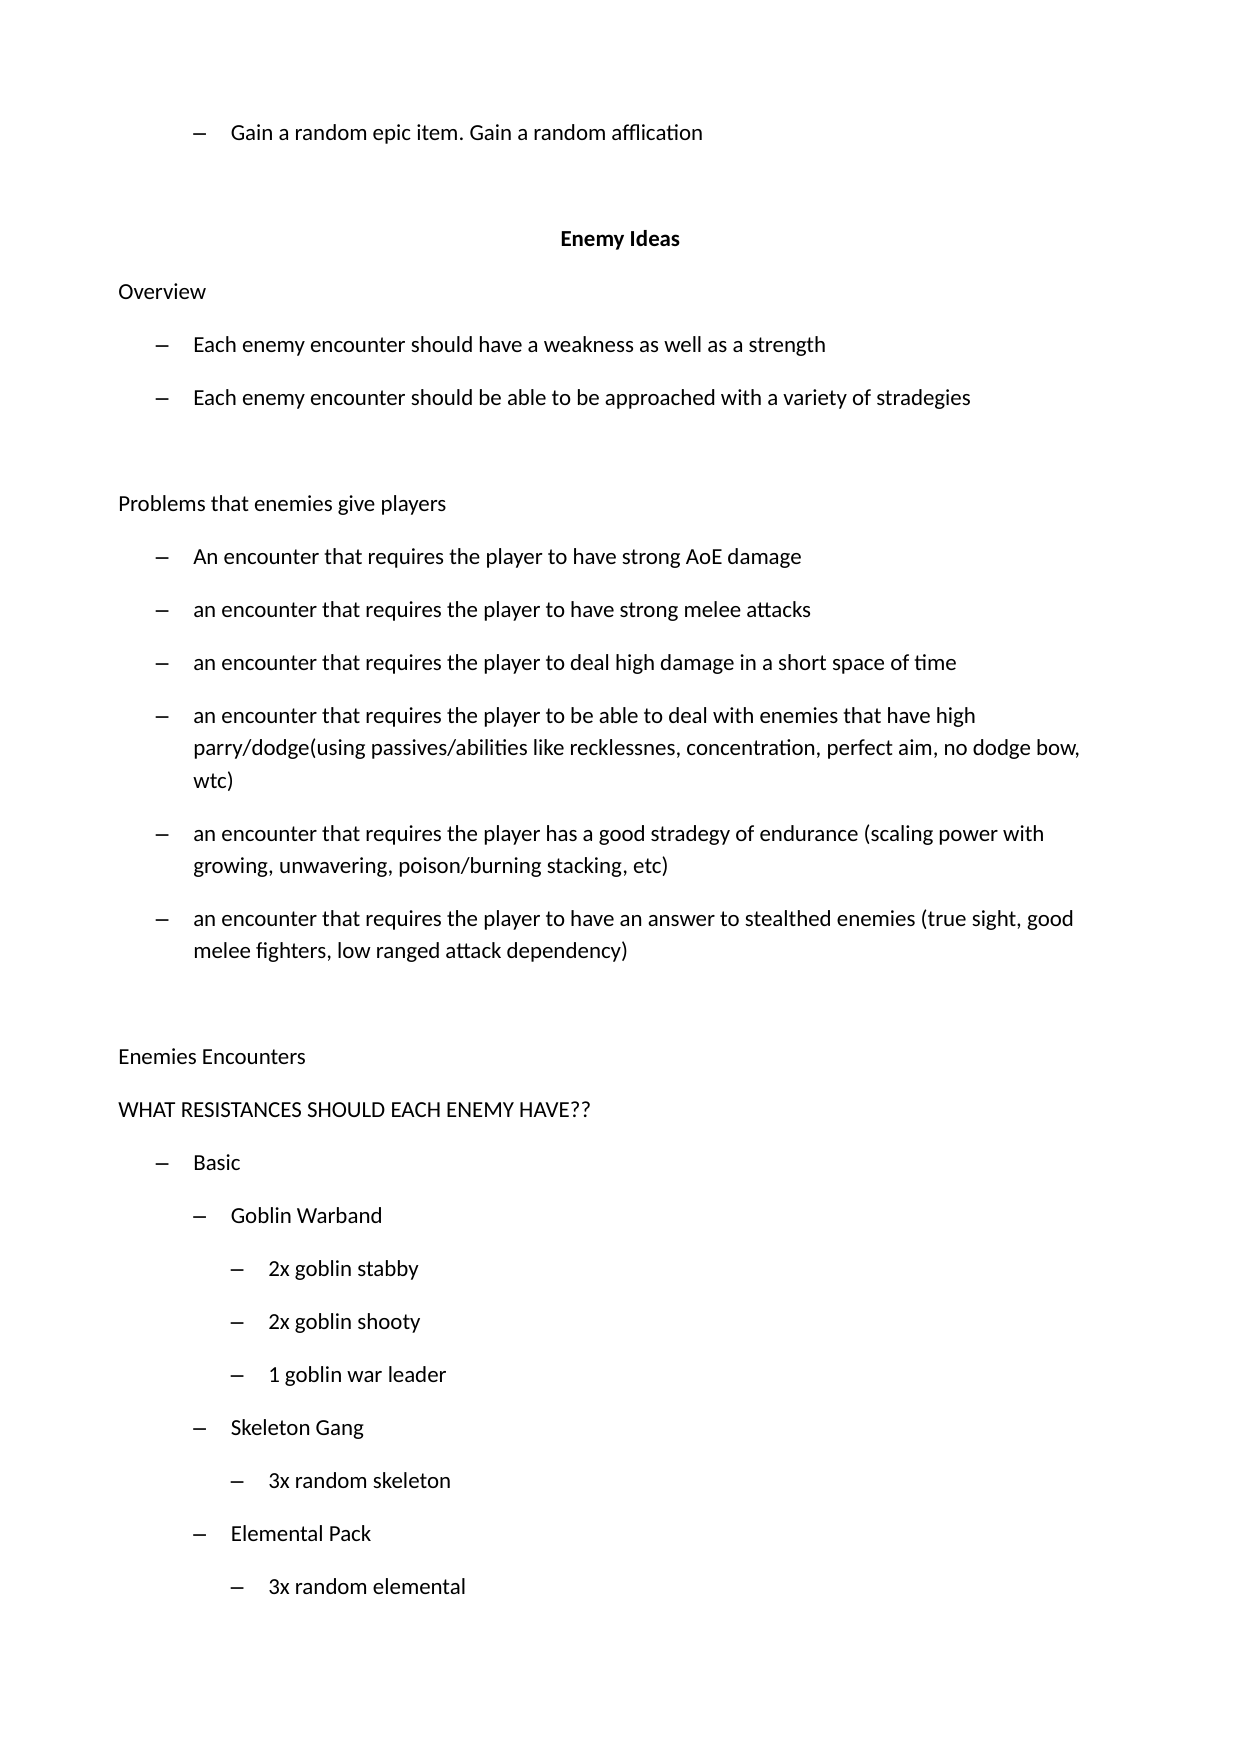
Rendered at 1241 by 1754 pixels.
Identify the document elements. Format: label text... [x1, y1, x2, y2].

list an encounter that requires the player to have an answer to stealthed enemies (true sight, good melee fighters, low ranged attack dependency) [156, 904, 1122, 964]
list an encounter that requires the player has a good stradegy of endurance (scaling power with growing, unwavering, poison/burning stacking, etc) [156, 819, 1122, 879]
list an encounter that requires the player to be able to deal with enemies that have high parry/dodge(using passives/abilities like recklessnes, concentration, perfect aim, no dodge bow, wtc) [156, 701, 1122, 794]
list Each enemy encounter should have a weakness as well as a strength [156, 330, 1122, 358]
list 1 goblin war leader [231, 1360, 1122, 1388]
text Problems that enemies give players [118, 489, 1122, 517]
text Enemy Ideas [118, 224, 1122, 252]
list Elemental Pack [193, 1519, 1122, 1547]
list An encounter that requires the player to have strong AoE damage [156, 542, 1122, 570]
text Overview [118, 277, 1122, 305]
list 2x goblin stabby [231, 1254, 1122, 1282]
list 3x random skeleton [231, 1466, 1122, 1494]
list Skeleton Gang [193, 1413, 1122, 1441]
list Goblin Warband [193, 1201, 1122, 1229]
list 3x random elemental [231, 1572, 1122, 1600]
list Basic [156, 1148, 1122, 1176]
text Enemies Encounters [118, 1042, 1122, 1070]
list an encounter that requires the player to have strong melee attacks [156, 595, 1122, 623]
list an encounter that requires the player to deal high damage in a short space of time [156, 648, 1122, 676]
list 2x goblin shooty [231, 1307, 1122, 1335]
text WHAT RESISTANCES SHOULD EACH ENEMY HAVE?? [118, 1095, 1122, 1123]
list Gain a random epic item. Gain a random afflication [193, 118, 1122, 146]
list Each enemy encounter should be able to be approached with a variety of stradegies [156, 383, 1122, 411]
